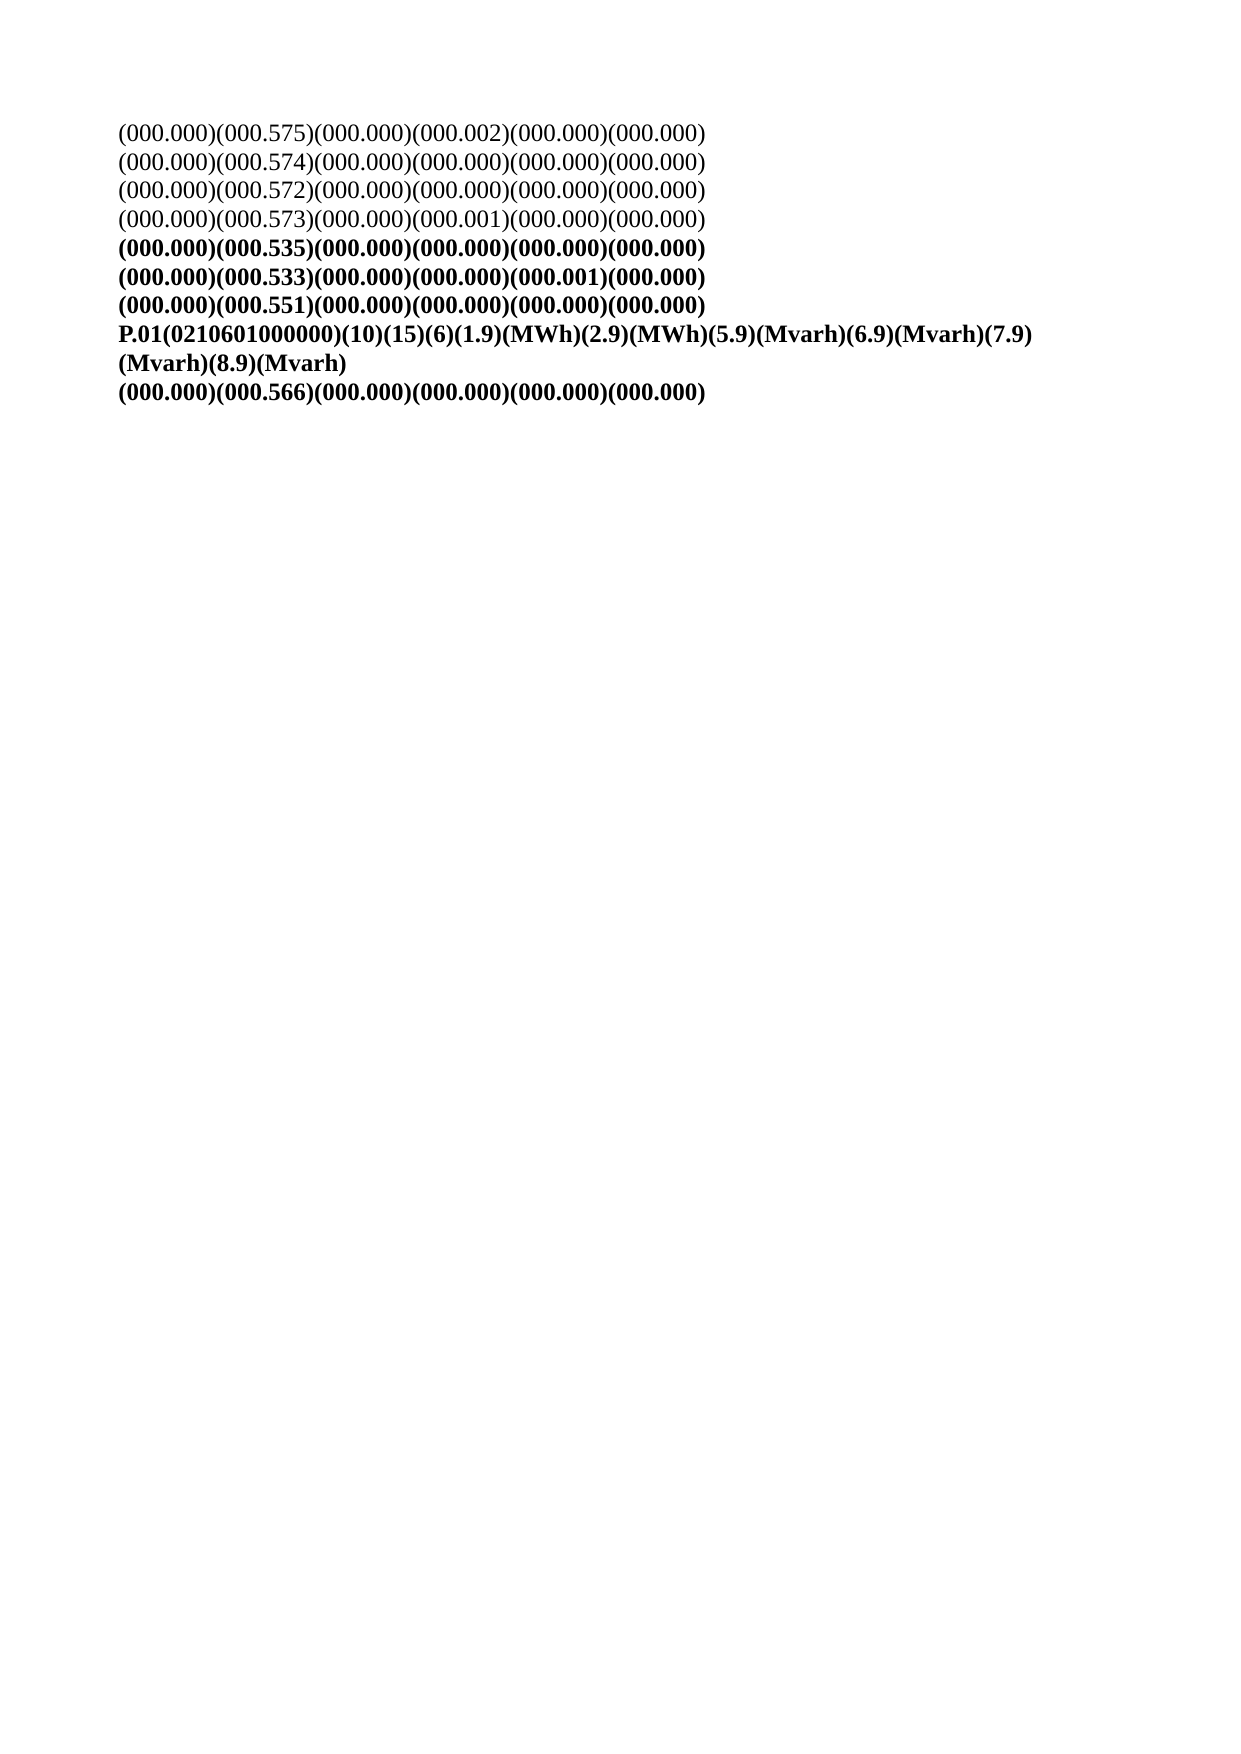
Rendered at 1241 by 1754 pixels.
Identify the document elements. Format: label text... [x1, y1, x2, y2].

text (000.000)(000.573)(000.000)(000.001)(000.000)(000.000) [118, 204, 1122, 233]
text (000.000)(000.533)(000.000)(000.000)(000.001)(000.000) [118, 262, 1122, 291]
text (000.000)(000.574)(000.000)(000.000)(000.000)(000.000) [118, 147, 1122, 176]
text (000.000)(000.535)(000.000)(000.000)(000.000)(000.000) [118, 233, 1122, 262]
text (000.000)(000.575)(000.000)(000.002)(000.000)(000.000) [118, 118, 1122, 147]
text (000.000)(000.566)(000.000)(000.000)(000.000)(000.000) [118, 377, 1122, 406]
text (000.000)(000.551)(000.000)(000.000)(000.000)(000.000) [118, 291, 1122, 319]
text (000.000)(000.572)(000.000)(000.000)(000.000)(000.000) [118, 176, 1122, 204]
text P.01(0210601000000)(10)(15)(6)(1.9)(MWh)(2.9)(MWh)(5.9)(Mvarh)(6.9)(Mvarh)(7.9)(Mvarh)(8.9)(Mvarh) [118, 319, 1122, 377]
